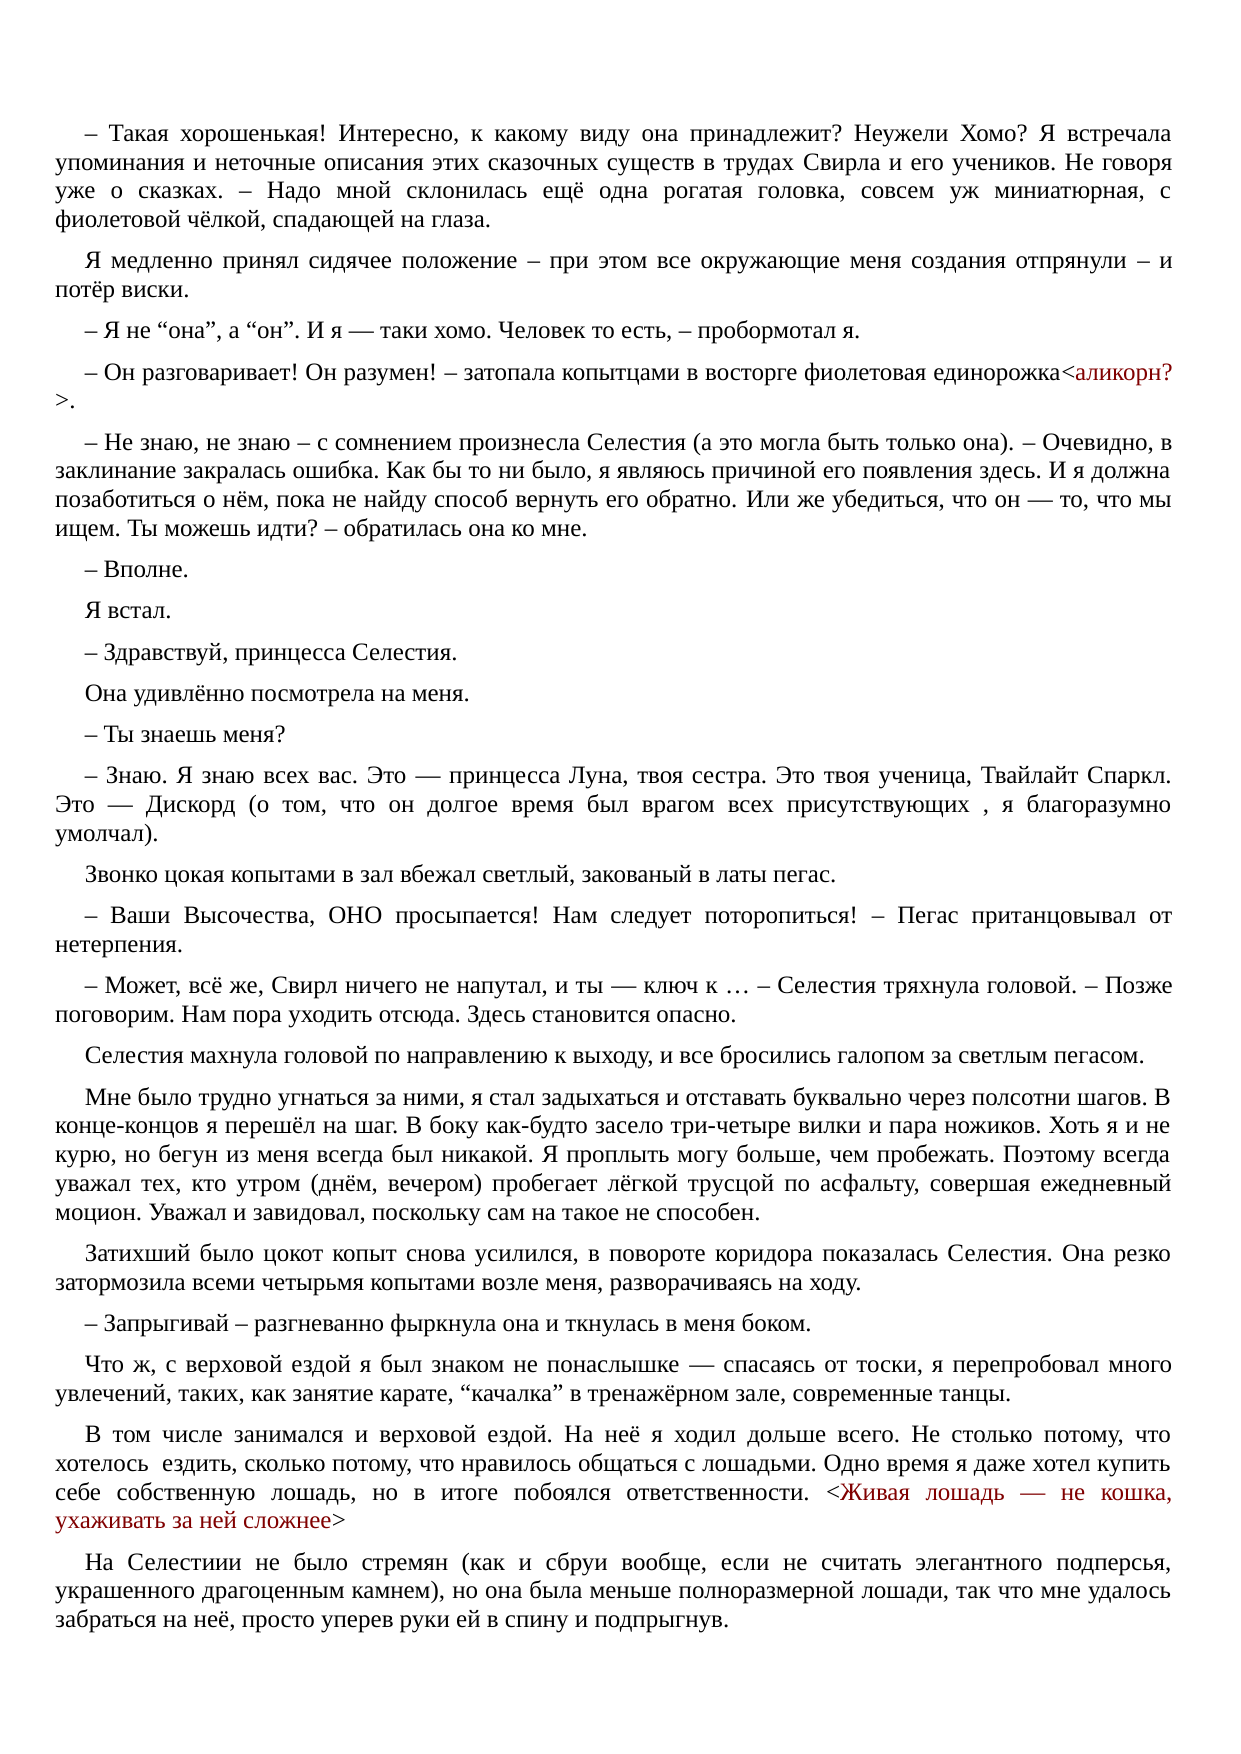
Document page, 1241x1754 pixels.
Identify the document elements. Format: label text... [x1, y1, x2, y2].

text Селестия махнула головой по направлению к выходу, и все бросились галопом за светлым пегасом. [55, 1041, 1172, 1069]
text – Не знаю, не знаю – с сомнением произнесла Селестия (а это могла быть только она). – Очевидно, в заклинание закралась ошибка. Как бы то ни было, я являюсь причиной его появления здесь. И я должна позаботиться о нём, пока не найду способ вернуть его обратно. Или же убедиться, что он — то, что мы ищем. Ты можешь идти? – обратилась она ко мне. [55, 427, 1172, 542]
text – Запрыгивай – разгневанно фыркнула она и ткнулась в меня боком. [55, 1308, 1172, 1337]
text Она удивлённо посмотрела на меня. [55, 678, 1172, 707]
text – Здравствуй, принцесса Селестия. [55, 637, 1172, 666]
text На Селестиии не было стремян (как и сбруи вообще, если не считать элегантного подперсья, украшенного драгоценным камнем), но она была меньше полноразмерной лошади, так что мне удалось забраться на неё, просто уперев руки ей в спину и подпрыгнув. [55, 1547, 1172, 1633]
text В том числе занимался и верховой ездой. На неё я ходил дольше всего. Не столько потому, что хотелось ездить, сколько потому, что нравилось общаться с лошадьми. Одно время я даже хотел купить себе собственную лошадь, но в итоге побоялся ответственности. <Живая лошадь — не кошка, ухаживать за ней сложнее> [55, 1419, 1172, 1534]
text Я встал. [55, 596, 1172, 624]
text Мне было трудно угнаться за ними, я стал задыхаться и отставать буквально через полсотни шагов. В конце-концов я перешёл на шаг. В боку как-будто засело три-четыре вилки и пара ножиков. Хоть я и не курю, но бегун из меня всегда был никакой. Я проплыть могу больше, чем пробежать. Поэтому всегда уважал тех, кто утром (днём, вечером) пробегает лёгкой трусцой по асфальту, совершая ежедневный моцион. Уважал и завидовал, поскольку сам на такое не способен. [55, 1082, 1172, 1226]
text Звонко цокая копытами в зал вбежал светлый, закованый в латы пегас. [55, 859, 1172, 888]
text – Знаю. Я знаю всех вас. Это — принцесса Луна, твоя сестра. Это твоя ученица, Твайлайт Спаркл. Это — Дискорд (о том, что он долгое время был врагом всех присутствующих , я благоразумно умолчал). [55, 761, 1172, 847]
text – Ты знаешь меня? [55, 719, 1172, 748]
text – Такая хорошенькая! Интересно, к какому виду она принадлежит? Неужели Хомо? Я встречала упоминания и неточные описания этих сказочных существ в трудах Свирла и его учеников. Не говоря уже о сказках. – Надо мной склонилась ещё одна рогатая головка, совсем уж миниатюрная, с фиолетовой чёлкой, спадающей на глаза. [55, 118, 1172, 233]
text – Вполне. [55, 554, 1172, 583]
text Затихший было цокот копыт снова усилился, в повороте коридора показалась Селестия. Она резко затормозила всеми четырьмя копытами возле меня, разворачиваясь на ходу. [55, 1238, 1172, 1296]
text – Может, всё же, Свирл ничего не напутал, и ты — ключ к … – Селестия тряхнула головой. – Позже поговорим. Нам пора уходить отсюда. Здесь становится опасно. [55, 971, 1172, 1028]
text – Я не “она”, а “он”. И я — таки хомо. Человек то есть, – пробормотал я. [55, 316, 1172, 344]
text Что ж, с верховой ездой я был знаком не понаслышке — спасаясь от тоски, я перепробовал много увлечений, таких, как занятие карате, “качалка” в тренажёрном зале, современные танцы. [55, 1349, 1172, 1407]
text – Он разговаривает! Он разумен! – затопала копытцами в восторге фиолетовая единорожка<аликорн?>. [55, 357, 1172, 414]
text – Ваши Высочества, ОНО просыпается! Нам следует поторопиться! – Пегас пританцовывал от нетерпения. [55, 901, 1172, 958]
text Я медленно принял сидячее положение – при этом все окружающие меня создания отпрянули – и потёр виски. [55, 246, 1172, 303]
